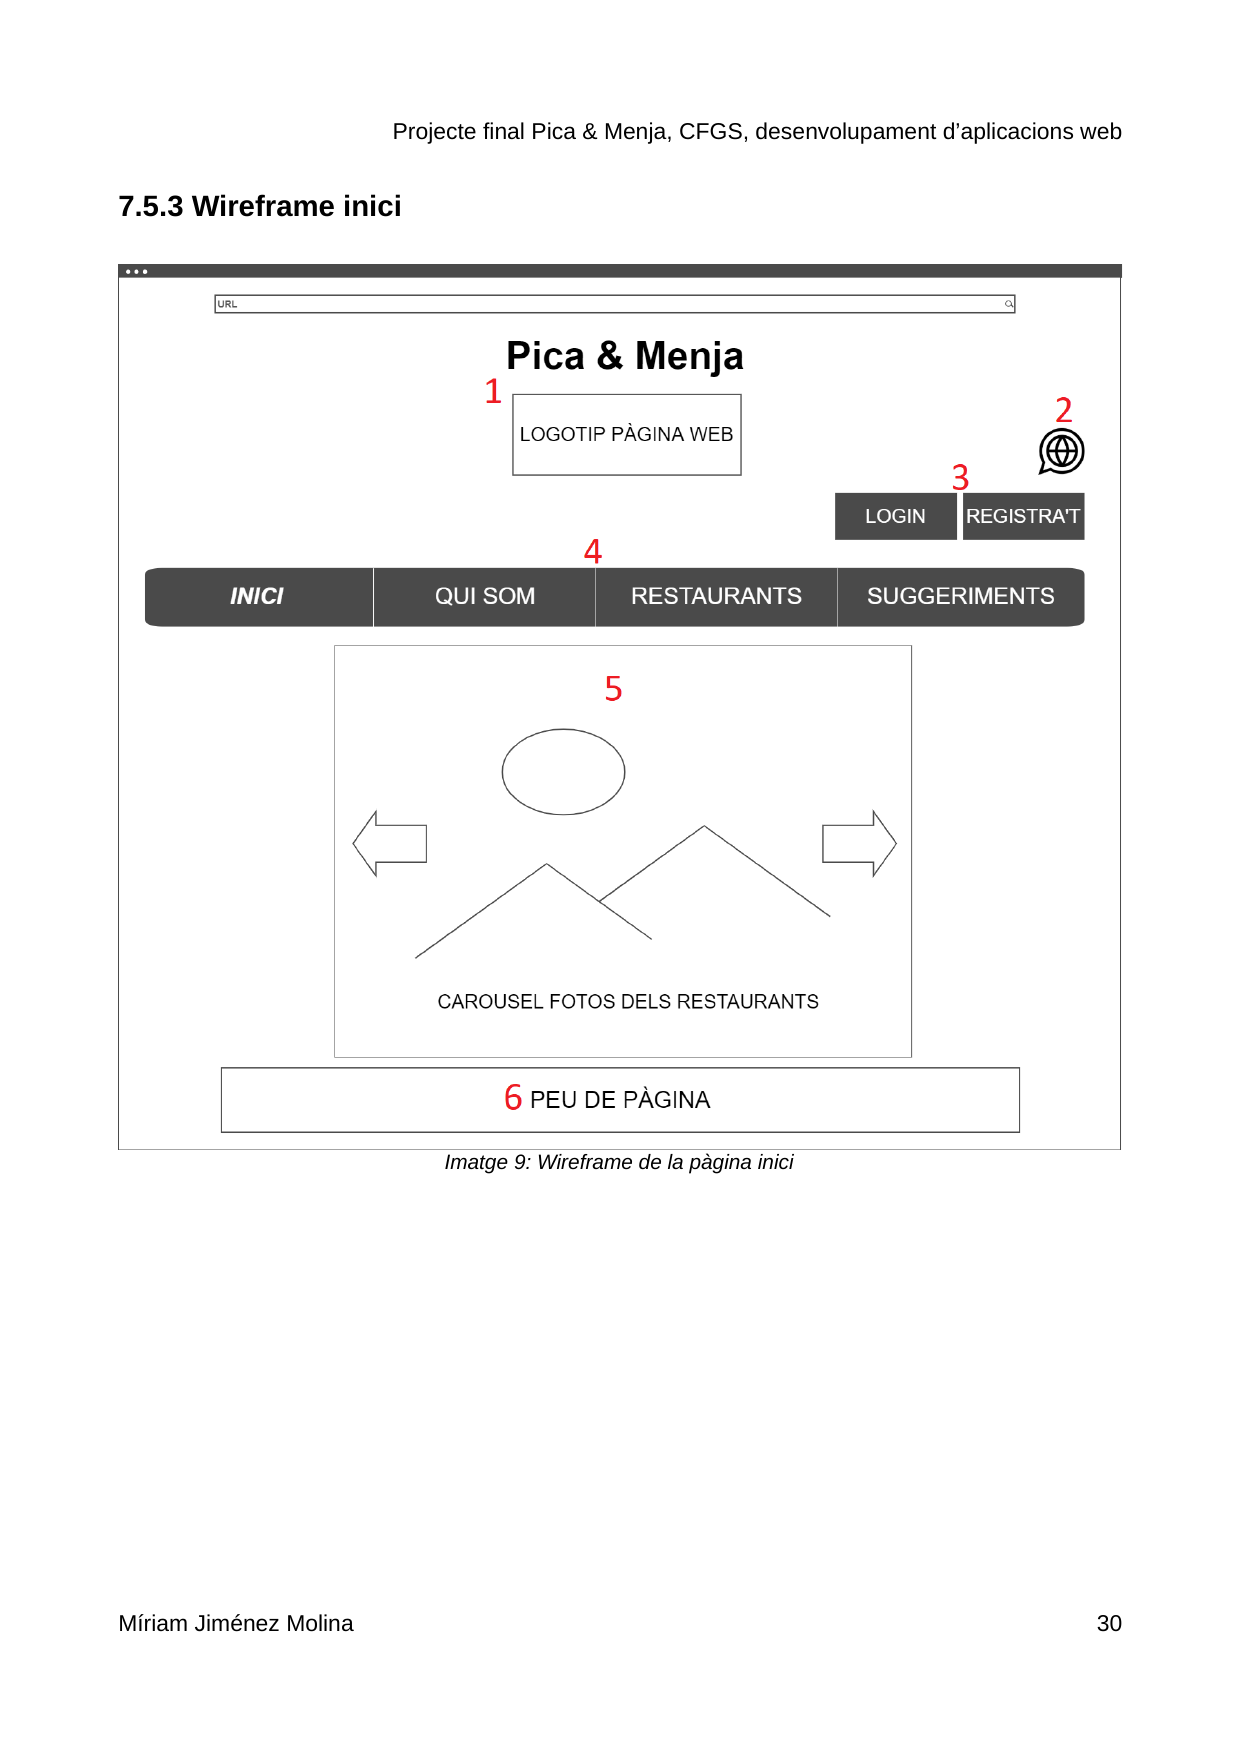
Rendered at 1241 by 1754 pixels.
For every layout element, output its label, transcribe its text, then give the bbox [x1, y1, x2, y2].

subtitle 7.5.3 Wireframe inici [118, 188, 1122, 222]
picture [118, 264, 1123, 1150]
text Imatge 9: Wireframe de la pàgina inici [118, 1150, 1122, 1173]
